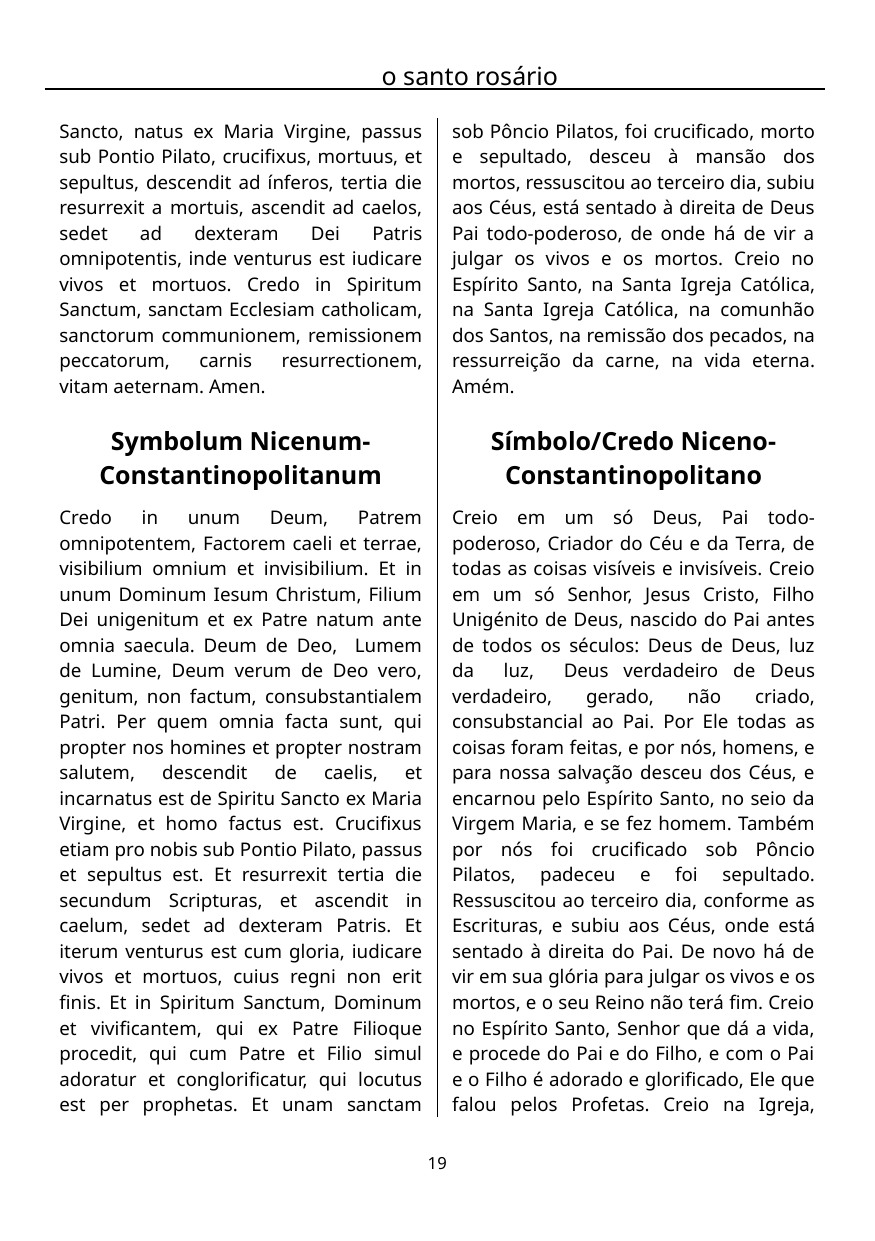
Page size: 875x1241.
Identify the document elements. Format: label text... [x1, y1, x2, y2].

table_header Sancto, natus ex Maria Virgine, passus sub Pontio Pilato, crucifixus, mortuus, et sepultus, descendit ad ínferos, tertia die resurrexit a mortuis, ascendit ad caelos, sedet ad dexteram Dei Patris omnipotentis, inde venturus est iudicare vivos et mortuos. Credo in Spiritum Sanctum, sanctam Ecclesiam catholicam, sanctorum communionem, remissionem peccatorum, carnis resurrectionem, vitam aeternam. Amen. Symbolum Nicenum-Constantinopolitanum Credo in unum Deum, Patrem omnipotentem, Factorem caeli et terrae, visibilium omnium et invisibilium. Et in unum Dominum Iesum Christum, Filium Dei unigenitum et ex Patre natum ante omnia saecula. Deum de Deo, Lumem de Lumine, Deum verum de Deo vero, genitum, non factum, consubstantialem Patri. Per quem omnia facta sunt, qui propter nos homines et propter nostram salutem, descendit de caelis, et incarnatus est de Spiritu Sancto ex Maria Virgine, et homo factus est. Crucifixus etiam pro nobis sub Pontio Pilato, passus et sepultus est. Et resurrexit tertia die secundum Scripturas, et ascendit in caelum, sedet ad dexteram Patris. Et iterum venturus est cum gloria, iudicare vivos et mortuos, cuius regni non erit finis. Et in Spiritum Sanctum, Dominum et vivificantem, qui ex Patre Filioque procedit, qui cum Patre et Filio simul adoratur et conglorificatur, qui locutus est per prophetas. Et unam sanctam [44, 118, 437, 1117]
table_header sob Pôncio Pilatos, foi crucificado, morto e sepultado, desceu à mansão dos mortos, ressuscitou ao terceiro dia, subiu aos Céus, está sentado à direita de Deus Pai todo-poderoso, de onde há de vir a julgar os vivos e os mortos. Creio no Espírito Santo, na Santa Igreja Católica, na Santa Igreja Católica, na comunhão dos Santos, na remissão dos pecados, na ressurreição da carne, na vida eterna. Amém. Símbolo/Credo Niceno-Constantinopolitano Creio em um só Deus, Pai todo-poderoso, Criador do Céu e da Terra, de todas as coisas visíveis e invisíveis. Creio em um só Senhor, Jesus Cristo, Filho Unigénito de Deus, nascido do Pai antes de todos os séculos: Deus de Deus, luz da luz, Deus verdadeiro de Deus verdadeiro, gerado, não criado, consubstancial ao Pai. Por Ele todas as coisas foram feitas, e por nós, homens, e para nossa salvação desceu dos Céus, e encarnou pelo Espírito Santo, no seio da Virgem Maria, e se fez homem. Também por nós foi crucificado sob Pôncio Pilatos, padeceu e foi sepultado. Ressuscitou ao terceiro dia, conforme as Escrituras, e subiu aos Céus, onde está sentado à direita do Pai. De novo há de vir em sua glória para julgar os vivos e os mortos, e o seu Reino não terá fim. Creio no Espírito Santo, Senhor que dá a vida, e procede do Pai e do Filho, e com o Pai e o Filho é adorado e glorificado, Ele que falou pelos Profetas. Creio na Igreja, [438, 118, 830, 1117]
